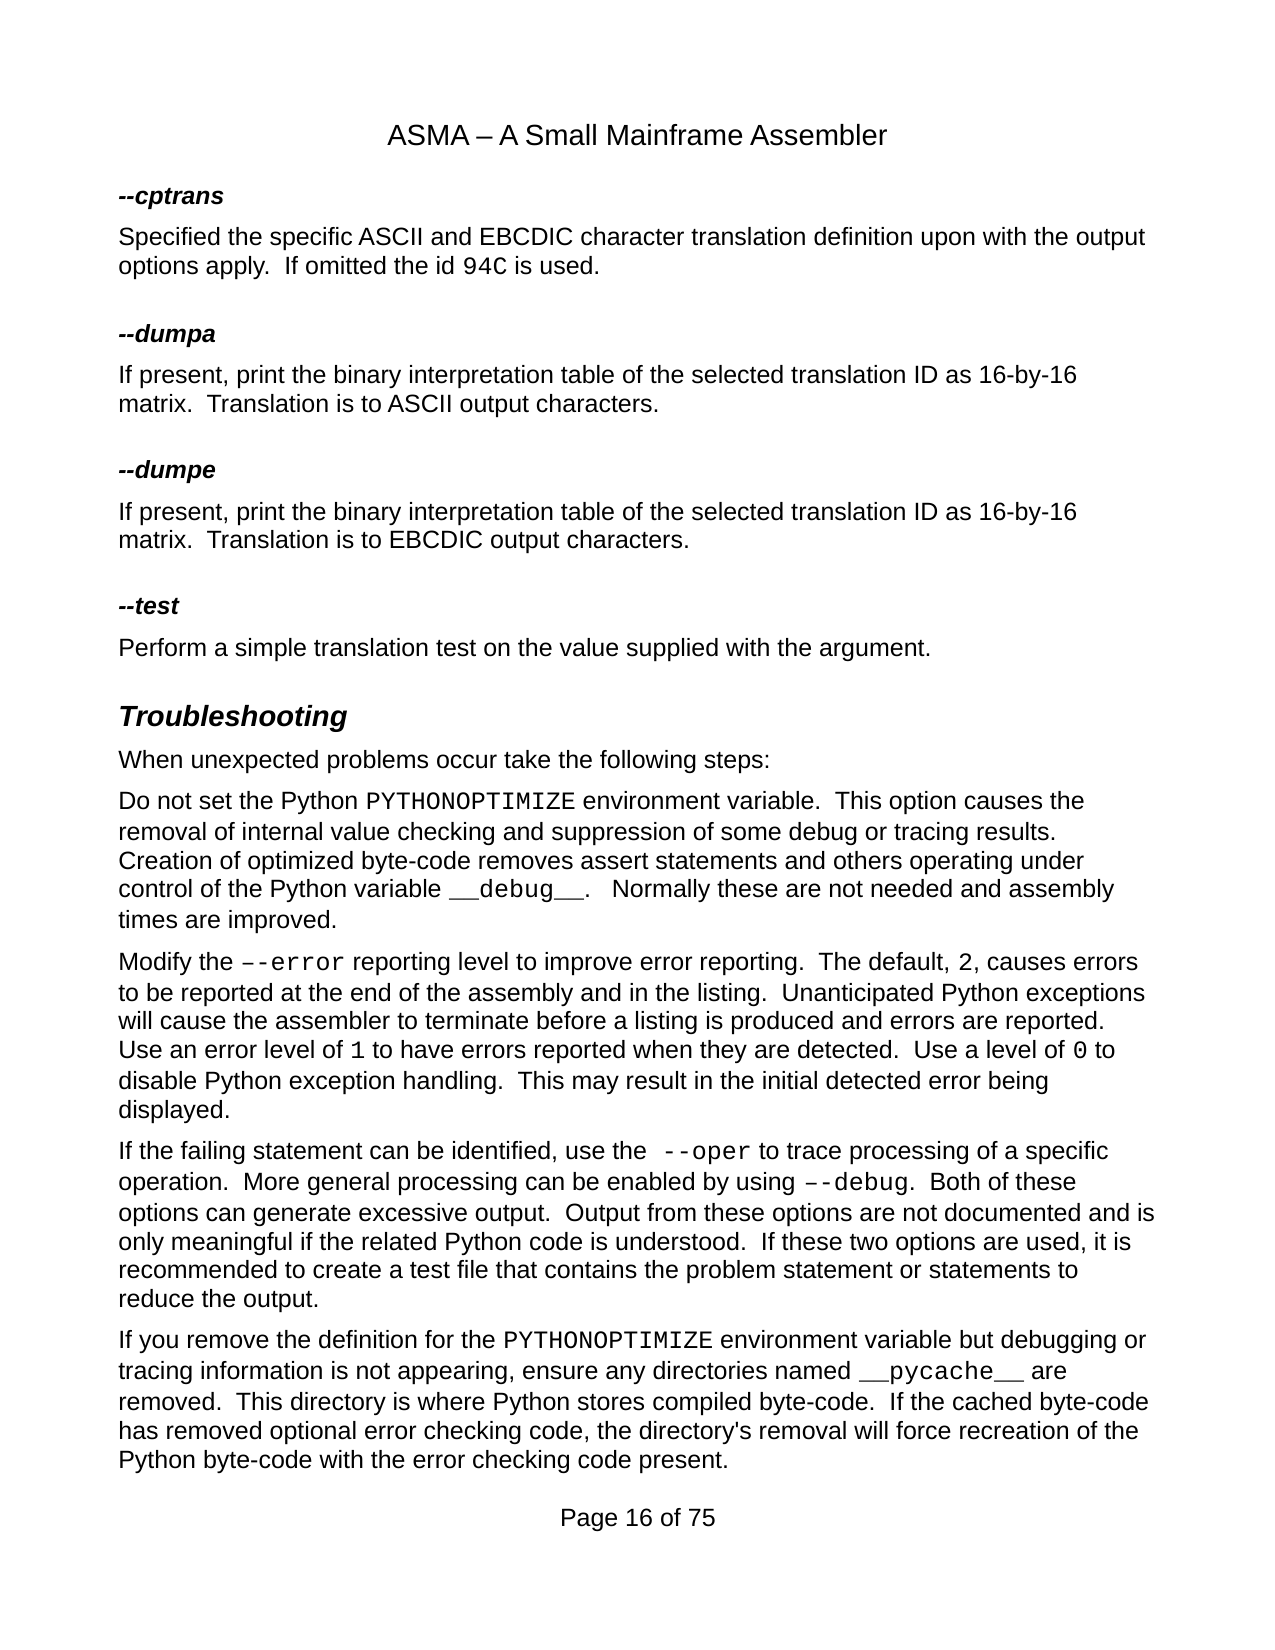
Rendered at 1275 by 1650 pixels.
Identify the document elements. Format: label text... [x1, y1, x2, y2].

subtitle --cptrans [118, 181, 1157, 210]
subtitle --test [118, 591, 1157, 620]
text Specified the specific ASCII and EBCDIC character translation definition upon with the output options apply. If omitted the id 94C is used. [118, 222, 1157, 282]
text Modify the –-error reporting level to improve error reporting. The default, 2, causes errors to be reported at the end of the assembly and in the listing. Unanticipated Python exceptions will cause the assembler to terminate before a listing is produced and errors are reported. Use an error level of 1 to have errors reported when they are detected. Use a level of 0 to disable Python exception handling. This may result in the initial detected error being displayed. [118, 947, 1157, 1123]
subtitle --dumpa [118, 319, 1157, 348]
text When unexpected problems occur take the following steps: [118, 745, 1157, 773]
text Do not set the Python PYTHONOPTIMIZE environment variable. This option causes the removal of internal value checking and suppression of some debug or tracing results. Creation of optimized byte-code removes assert statements and others operating under control of the Python variable __debug__. Normally these are not needed and assembly times are improved. [118, 786, 1157, 934]
text If the failing statement can be identified, use the --oper to trace processing of a specific operation. More general processing can be enabled by using –-debug. Both of these options can generate excessive output. Output from these options are not documented and is only meaningful if the related Python code is understood. If these two options are used, it is recommended to create a test file that contains the problem statement or statements to reduce the output. [118, 1136, 1157, 1313]
text Perform a simple translation test on the value supplied with the argument. [118, 632, 1157, 661]
subtitle --dumpe [118, 455, 1157, 484]
text If present, print the binary interpretation table of the selected translation ID as 16-by-16 matrix. Translation is to EBCDIC output characters. [118, 496, 1157, 554]
subtitle Troubleshooting [118, 699, 1157, 732]
text If you remove the definition for the PYTHONOPTIMIZE environment variable but debugging or tracing information is not appearing, ensure any directories named __pycache__ are removed. This directory is where Python stores compiled byte-code. If the cached byte-code has removed optional error checking code, the directory's removal will force recreation of the Python byte-code with the error checking code present. [118, 1325, 1157, 1473]
text If present, print the binary interpretation table of the selected translation ID as 16-by-16 matrix. Translation is to ASCII output characters. [118, 360, 1157, 418]
